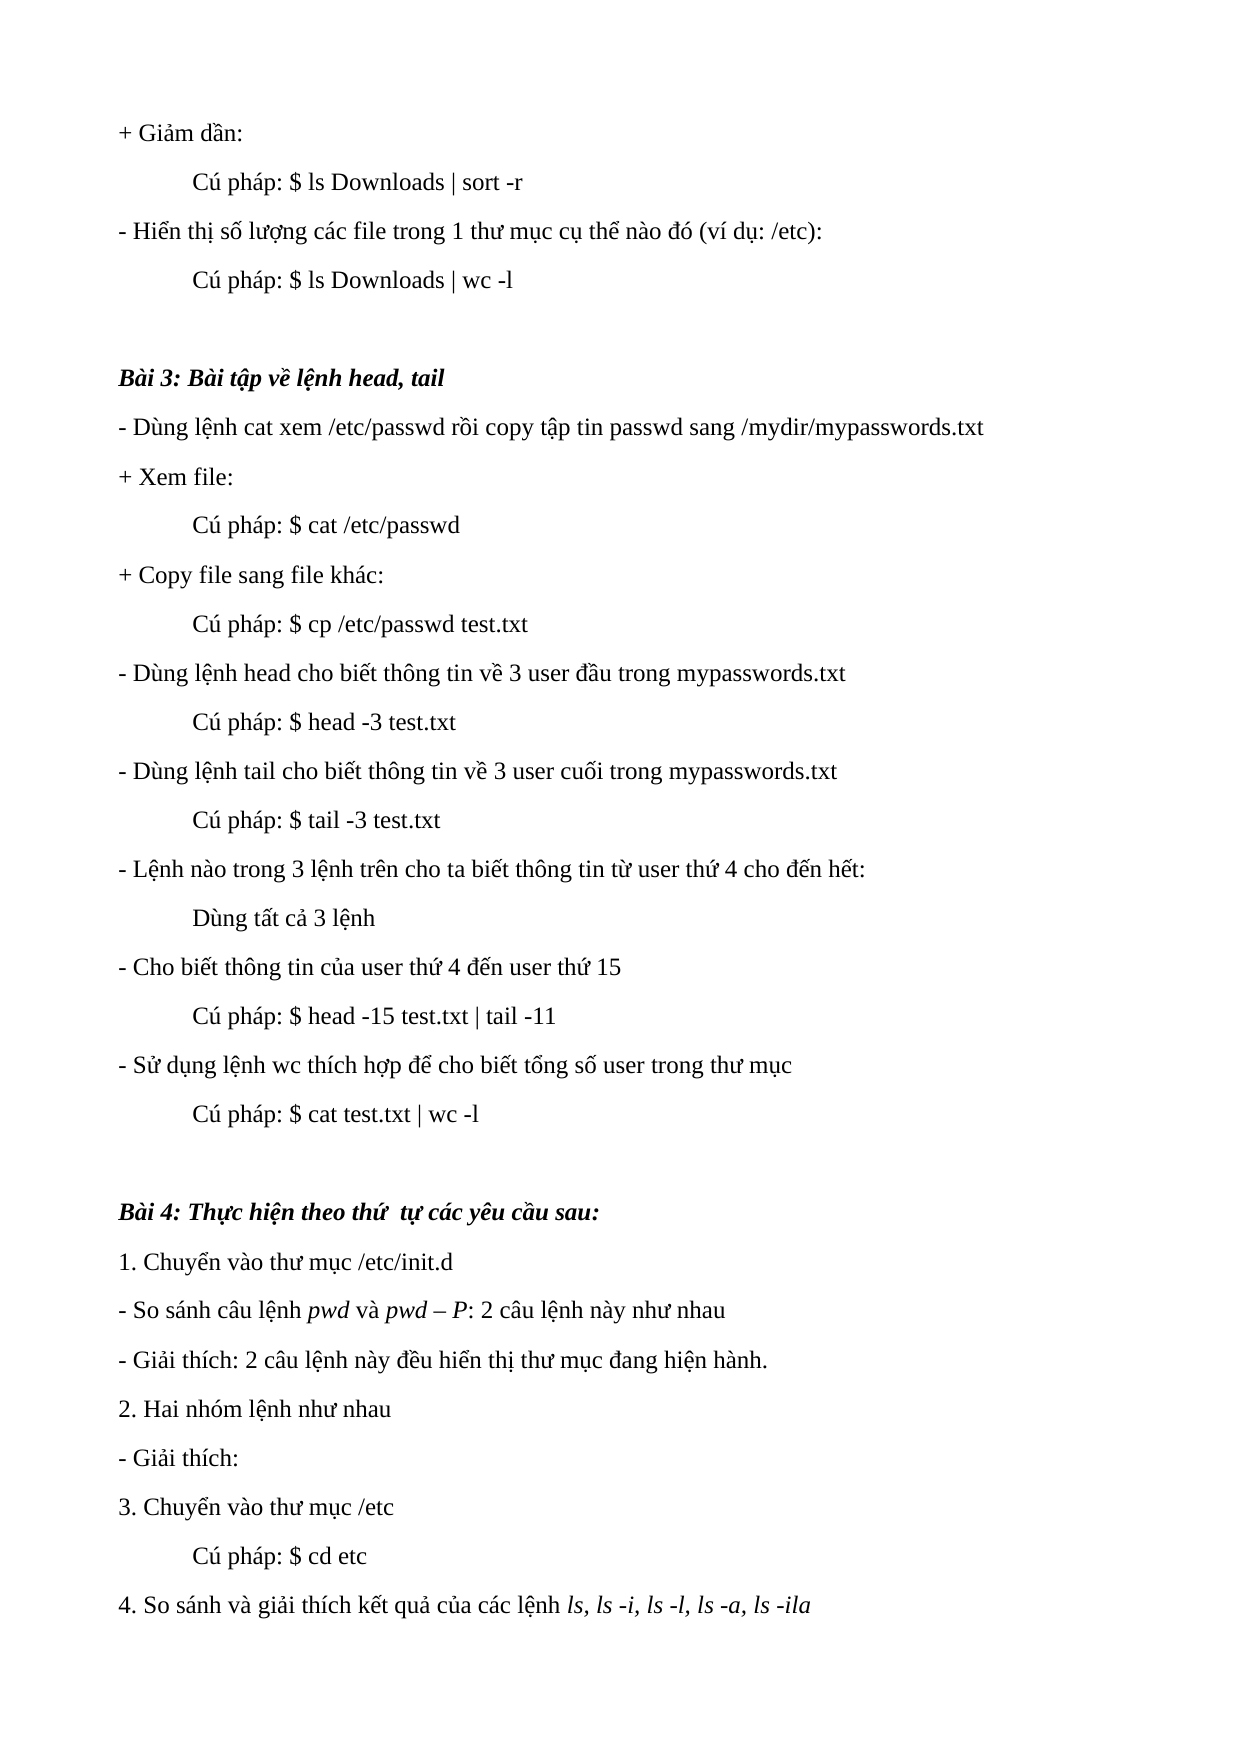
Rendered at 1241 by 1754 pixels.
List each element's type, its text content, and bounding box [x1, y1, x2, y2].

text - So sánh câu lệnh pwd và pwd – P: 2 câu lệnh này như nhau [118, 1296, 1122, 1324]
text Cú pháp: $ head -3 test.txt [118, 707, 1122, 736]
text 4. So sánh và giải thích kết quả của các lệnh ls, ls -i, ls -l, ls -a, ls -ila [118, 1590, 1122, 1619]
text Bài 4: Thực hiện theo thứ tự các yêu cầu sau: [118, 1197, 1122, 1226]
text - Sử dụng lệnh wc thích hợp để cho biết tổng số user trong thư mục [118, 1050, 1122, 1079]
text + Giảm dần: [118, 118, 1122, 147]
text - Cho biết thông tin của user thứ 4 đến user thứ 15 [118, 952, 1122, 981]
text 3. Chuyển vào thư mục /etc [118, 1492, 1122, 1521]
text - Dùng lệnh cat xem /etc/passwd rồi copy tập tin passwd sang /mydir/mypasswords.txt [118, 412, 1122, 441]
text Cú pháp: $ cp /etc/passwd test.txt [118, 609, 1122, 637]
text 1. Chuyển vào thư mục /etc/init.d [118, 1247, 1122, 1275]
text Cú pháp: $ ls Downloads | wc -l [118, 265, 1122, 294]
text - Hiển thị số lượng các file trong 1 thư mục cụ thể nào đó (ví dụ: /etc): [118, 216, 1122, 245]
text Cú pháp: $ ls Downloads | sort -r [118, 167, 1122, 196]
text Bài 3: Bài tập về lệnh head, tail [118, 363, 1122, 392]
text Cú pháp: $ tail -3 test.txt [118, 805, 1122, 834]
text - Dùng lệnh head cho biết thông tin về 3 user đầu trong mypasswords.txt [118, 658, 1122, 687]
text - Dùng lệnh tail cho biết thông tin về 3 user cuối trong mypasswords.txt [118, 756, 1122, 785]
text - Giải thích: 2 câu lệnh này đều hiển thị thư mục đang hiện hành. [118, 1345, 1122, 1373]
text + Xem file: [118, 462, 1122, 490]
text Cú pháp: $ cd etc [118, 1541, 1122, 1570]
text + Copy file sang file khác: [118, 560, 1122, 588]
text Cú pháp: $ head -15 test.txt | tail -11 [118, 1001, 1122, 1030]
text - Giải thích: [118, 1443, 1122, 1472]
text Cú pháp: $ cat /etc/passwd [118, 511, 1122, 539]
text - Lệnh nào trong 3 lệnh trên cho ta biết thông tin từ user thứ 4 cho đến hết: [118, 854, 1122, 883]
text Cú pháp: $ cat test.txt | wc -l [118, 1099, 1122, 1128]
text 2. Hai nhóm lệnh như nhau [118, 1394, 1122, 1422]
text Dùng tất cả 3 lệnh [118, 903, 1122, 932]
